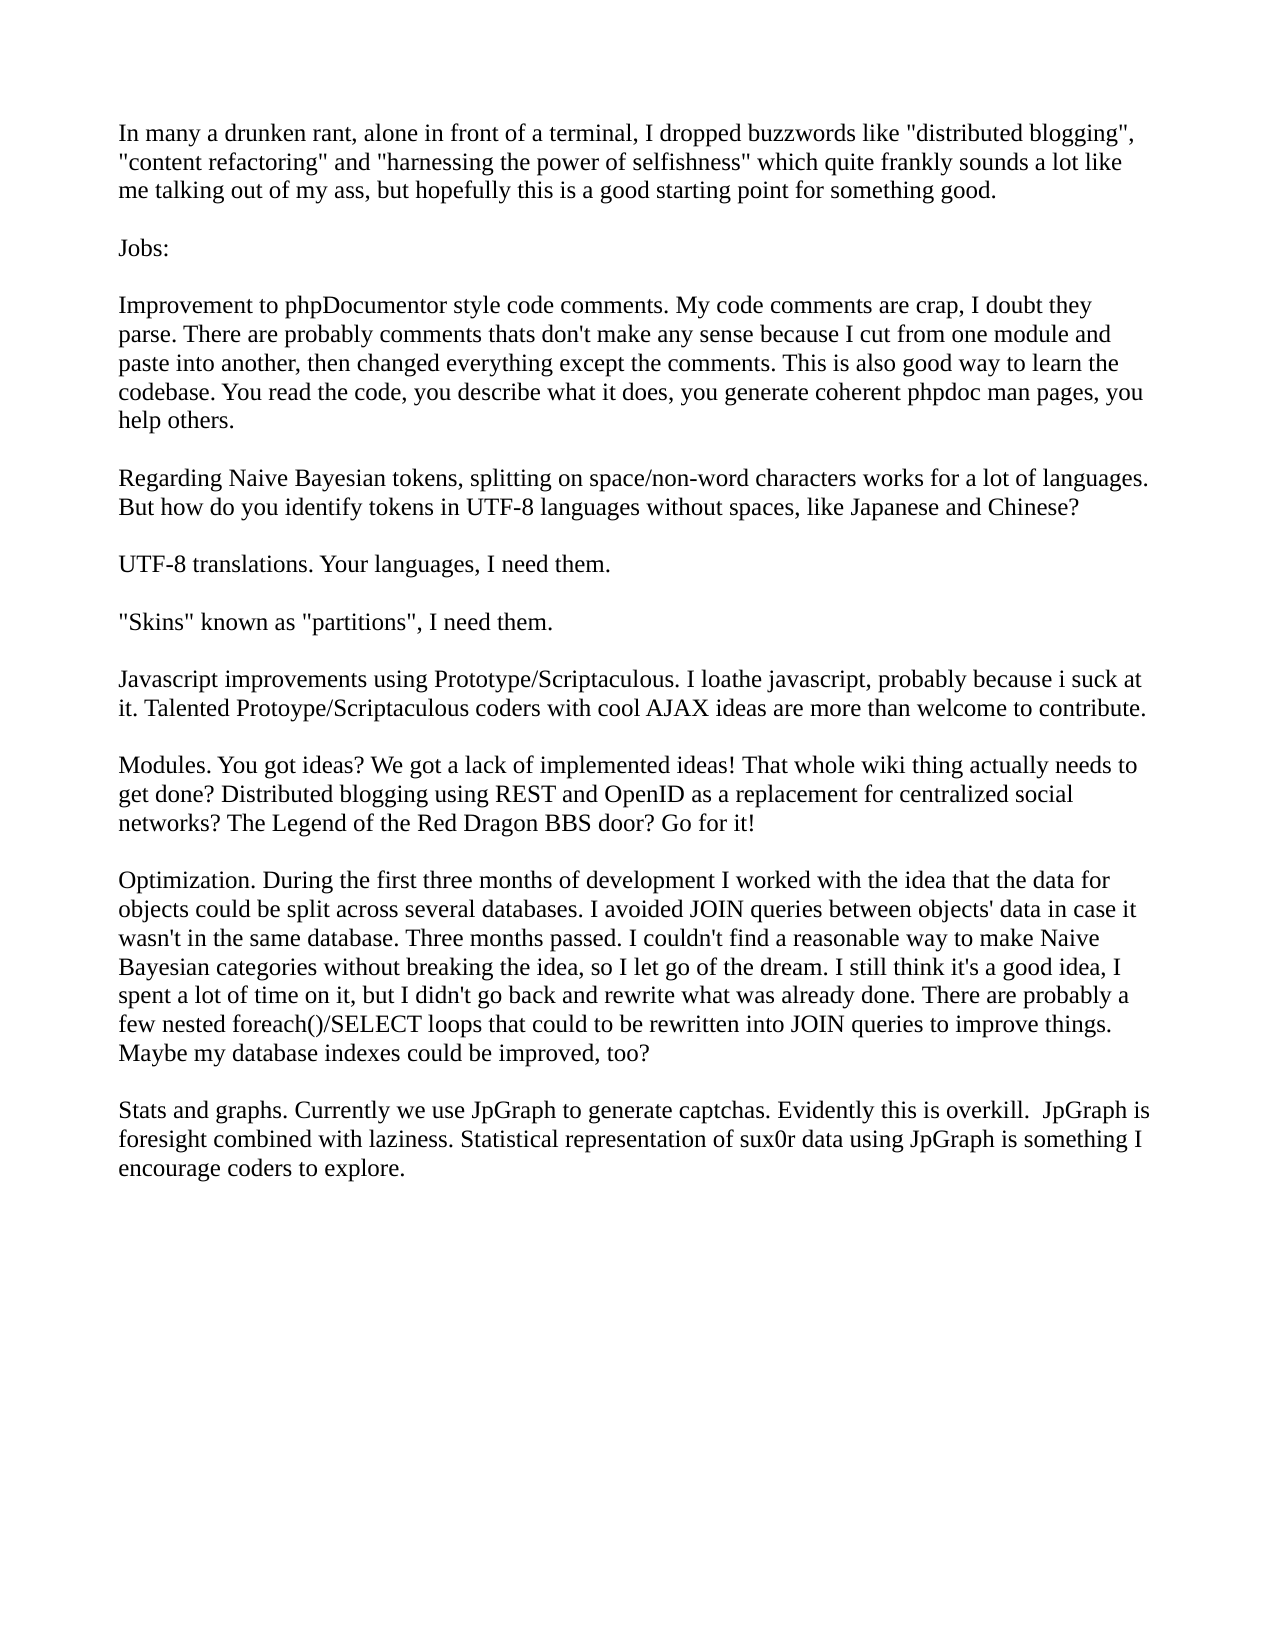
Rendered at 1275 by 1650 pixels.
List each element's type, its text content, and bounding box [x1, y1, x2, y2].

text Modules. You got ideas? We got a lack of implemented ideas! That whole wiki thing actually needs to get done? Distributed blogging using REST and OpenID as a replacement for centralized social networks? The Legend of the Red Dragon BBS door? Go for it! [118, 751, 1157, 837]
text Javascript improvements using Prototype/Scriptaculous. I loathe javascript, probably because i suck at it. Talented Protoype/Scriptaculous coders with cool AJAX ideas are more than welcome to contribute. [118, 664, 1157, 722]
text In many a drunken rant, alone in front of a terminal, I dropped buzzwords like "distributed blogging", "content refactoring" and "harnessing the power of selfishness" which quite frankly sounds a lot like me talking out of my ass, but hopefully this is a good starting point for something good. [118, 118, 1157, 204]
text "Skins" known as "partitions", I need them. [118, 607, 1157, 636]
text UTF-8 translations. Your languages, I need them. [118, 549, 1157, 578]
text Optimization. During the first three months of development I worked with the idea that the data for objects could be split across several databases. I avoided JOIN queries between objects' data in case it wasn't in the same database. Three months passed. I couldn't find a reasonable way to make Naive Bayesian categories without breaking the idea, so I let go of the dream. I still think it's a good idea, I spent a lot of time on it, but I didn't go back and rewrite what was already done. There are probably a few nested foreach()/SELECT loops that could to be rewritten into JOIN queries to improve things. Maybe my database indexes could be improved, too? [118, 866, 1157, 1067]
text Improvement to phpDocumentor style code comments. My code comments are crap, I doubt they parse. There are probably comments thats don't make any sense because I cut from one module and paste into another, then changed everything except the comments. This is also good way to learn the codebase. You read the code, you describe what it does, you generate coherent phpdoc man pages, you help others. [118, 291, 1157, 434]
text Jobs: [118, 233, 1157, 262]
text Regarding Naive Bayesian tokens, splitting on space/non-word characters works for a lot of languages. But how do you identify tokens in UTF-8 languages without spaces, like Japanese and Chinese? [118, 463, 1157, 521]
text Stats and graphs. Currently we use JpGraph to generate captchas. Evidently this is overkill. JpGraph is foresight combined with laziness. Statistical representation of sux0r data using JpGraph is something I encourage coders to explore. [118, 1096, 1157, 1182]
